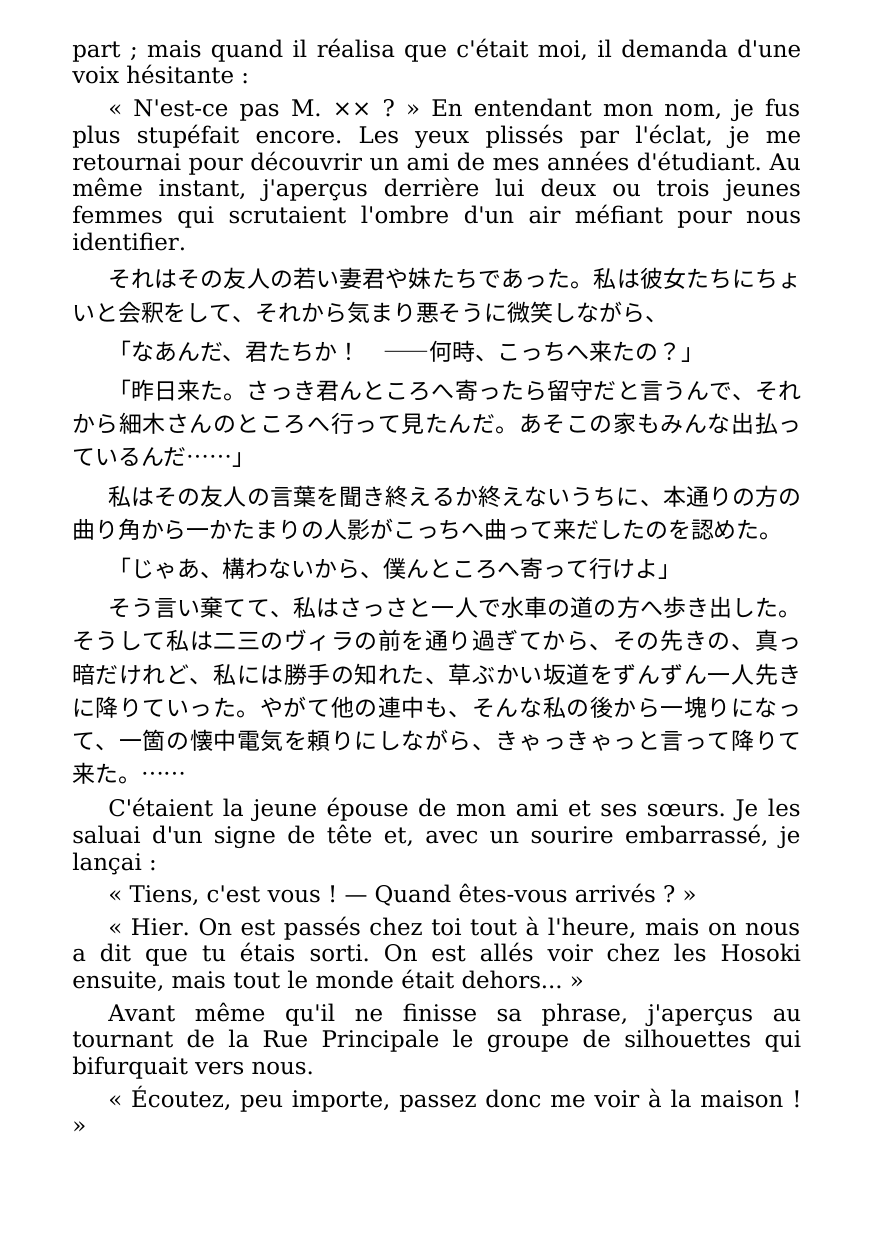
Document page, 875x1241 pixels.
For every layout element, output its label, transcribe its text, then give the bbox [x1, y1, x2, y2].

text 「なあんだ、君たちか！ ――何時、こっちへ来たの？」 [72, 334, 802, 367]
text C'étaient la jeune épouse de mon ami et ses sœurs. Je les saluai d'un signe de tête et, avec un sourire embarrassé, je lançai : [72, 795, 802, 875]
text 「じゃあ、構わないから、僕んところへ寄って行けよ」 [72, 551, 802, 584]
text part ; mais quand il réalisa que c'était moi, il demanda d'une voix hésitante : [72, 36, 802, 89]
text « N'est-ce pas M. ×× ? » En entendant mon nom, je fus plus stupéfait encore. Les yeux plissés par l'éclat, je me retournai pour découvrir un ami de mes années d'étudiant. Au même instant, j'aperçus derrière lui deux ou trois jeunes femmes qui scrutaient l'ombre d'un air méfiant pour nous identifier. [72, 95, 802, 255]
text それはその友人の若い妻君や妹たちであった。私は彼女たちにちょいと会釈をして、それから気まり悪そうに微笑しながら、 [72, 261, 802, 328]
text 「昨日来た。さっき君んところへ寄ったら留守だと言うんで、それから細木さんのところへ行って見たんだ。あそこの家もみんな出払っているんだ……」 [72, 373, 802, 472]
text 私はその友人の言葉を聞き終えるか終えないうちに、本通りの方の曲り角から一かたまりの人影がこっちへ曲って来だしたのを認めた。 [72, 478, 802, 545]
text « Hier. On est passés chez toi tout à l'heure, mais on nous a dit que tu étais sorti. On est allés voir chez les Hosoki ensuite, mais tout le monde était dehors... » [72, 914, 802, 994]
text « Écoutez, peu importe, passez donc me voir à la maison ! » [72, 1086, 802, 1139]
text そう言い棄てて、私はさっさと一人で水車の道の方へ歩き出した。そうして私は二三のヴィラの前を通り過ぎてから、その先きの、真っ暗だけれど、私には勝手の知れた、草ぶかい坂道をずんずん一人先きに降りていった。やがて他の連中も、そんな私の後から一塊りになって、一箇の懐中電気を頼りにしながら、きゃっきゃっと言って降りて来た。…… [72, 590, 802, 789]
text « Tiens, c'est vous ! — Quand êtes-vous arrivés ? » [72, 881, 802, 908]
text Avant même qu'il ne finisse sa phrase, j'aperçus au tournant de la Rue Principale le groupe de silhouettes qui bifurquait vers nous. [72, 1000, 802, 1080]
